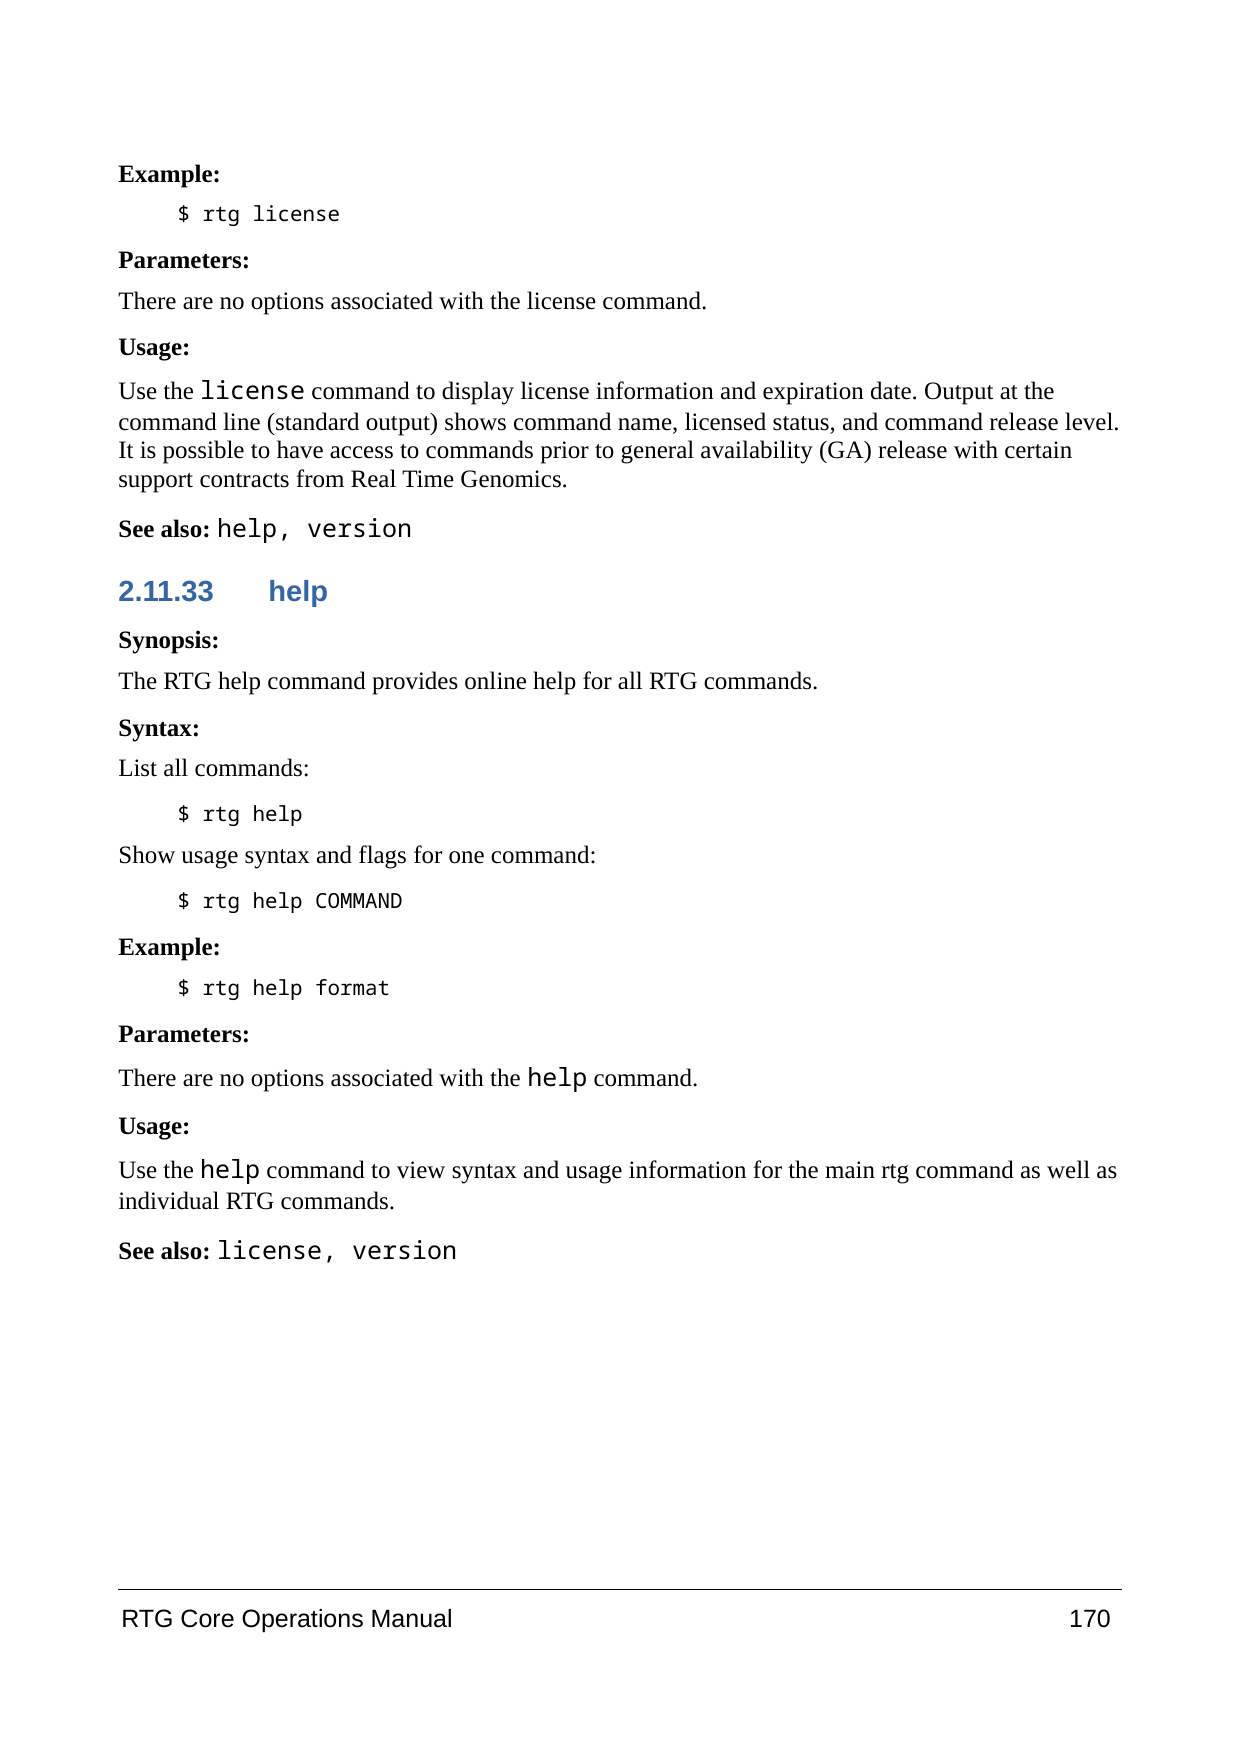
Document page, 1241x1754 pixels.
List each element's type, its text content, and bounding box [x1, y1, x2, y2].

subtitle Example: [118, 159, 1122, 187]
text $ rtg help COMMAND [177, 886, 1122, 915]
subtitle Syntax: [118, 713, 1122, 741]
subtitle Usage: [118, 332, 1122, 361]
subtitle Synopsis: [118, 626, 1122, 654]
subtitle Usage: [118, 1111, 1122, 1140]
subtitle help [118, 574, 1122, 608]
subtitle Parameters: [118, 245, 1122, 274]
subtitle Parameters: [118, 1019, 1122, 1048]
text $ rtg help [177, 799, 1122, 828]
text List all commands: [118, 753, 1122, 782]
text $ rtg license [177, 199, 1122, 228]
text Show usage syntax and flags for one command: [118, 840, 1122, 868]
subtitle Example: [118, 932, 1122, 961]
text See also: license, version [118, 1232, 1122, 1266]
text There are no options associated with the help command. [118, 1059, 1122, 1094]
text Use the help command to view syntax and usage information for the main rtg command as well as individual RTG commands. [118, 1152, 1122, 1215]
text Use the license command to display license information and expiration date. Output at the command line (standard output) shows command name, licensed status, and command release level. It is possible to have access to commands prior to general availability (GA) release with certain support contracts from Real Time Genomics. [118, 373, 1122, 493]
text The RTG help command provides online help for all RTG commands. [118, 666, 1122, 695]
text See also: help, version [118, 511, 1122, 545]
text There are no options associated with the license command. [118, 286, 1122, 314]
text $ rtg help format [177, 973, 1122, 1001]
